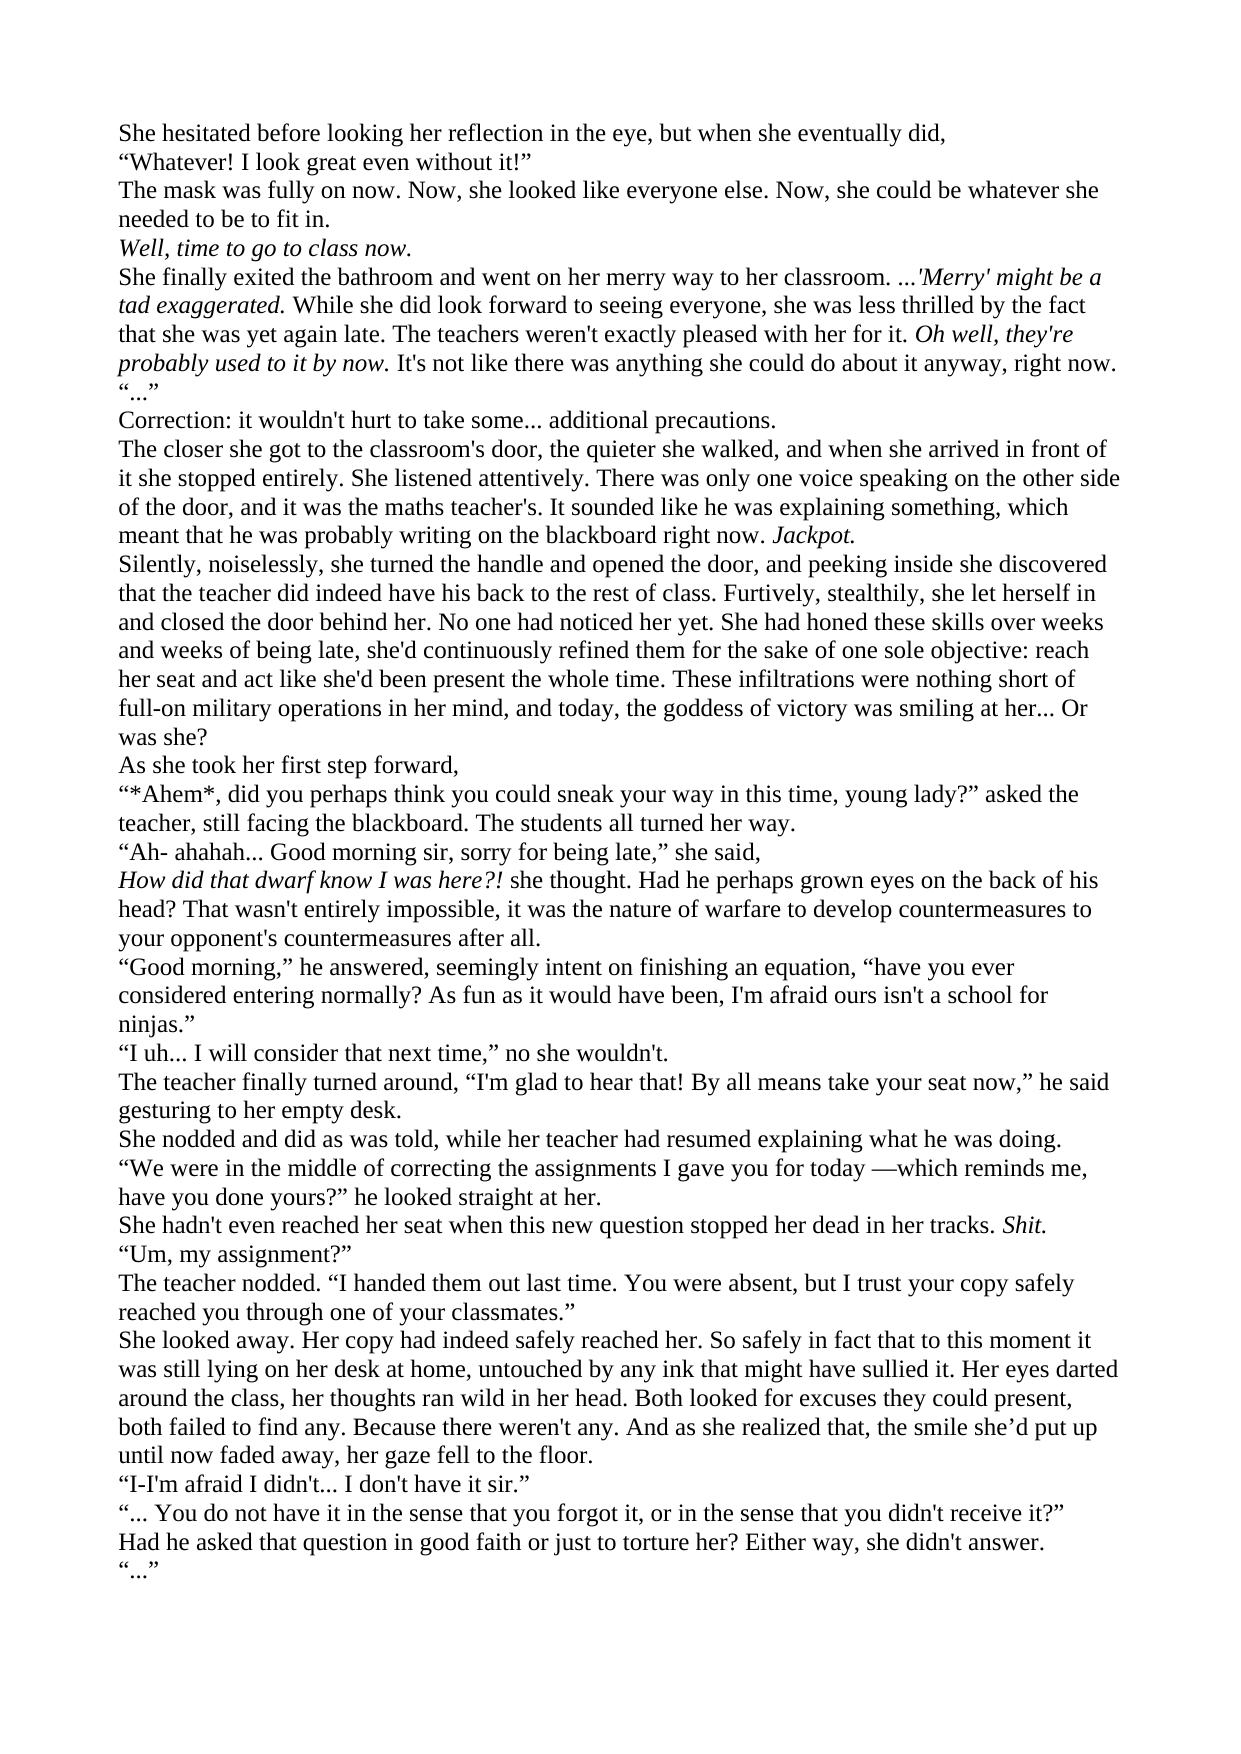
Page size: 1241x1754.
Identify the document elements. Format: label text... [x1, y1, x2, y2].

text “I-I'm afraid I didn't... I don't have it sir.” [118, 1469, 1122, 1498]
text The teacher nodded. “I handed them out last time. You were absent, but I trust your copy safely reached you through one of your classmates.” [118, 1268, 1122, 1326]
text “...” [118, 377, 1122, 406]
text “Good morning,” he answered, seemingly intent on finishing an equation, “have you ever considered entering normally? As fun as it would have been, I'm afraid ours isn't a school for ninjas.” [118, 952, 1122, 1038]
text “Um, my assignment?” [118, 1239, 1122, 1268]
text She hadn't even reached her seat when this new question stopped her dead in her tracks. Shit. [118, 1211, 1122, 1239]
text She nodded and did as was told, while her teacher had resumed explaining what he was doing. [118, 1124, 1122, 1153]
text She looked away. Her copy had indeed safely reached her. So safely in fact that to this moment it was still lying on her desk at home, untouched by any ink that might have sullied it. Her eyes darted around the class, her thoughts ran wild in her head. Both looked for excuses they could present, both failed to find any. Because there weren't any. And as she realized that, the smile she’d put up until now faded away, her gaze fell to the floor. [118, 1326, 1122, 1469]
text As she took her first step forward, [118, 751, 1122, 779]
text Correction: it wouldn't hurt to take some... additional precautions. [118, 406, 1122, 434]
text “I uh... I will consider that next time,” no she wouldn't. [118, 1038, 1122, 1067]
text “... You do not have it in the sense that you forgot it, or in the sense that you didn't receive it?” [118, 1498, 1122, 1527]
text The mask was fully on now. Now, she looked like everyone else. Now, she could be whatever she needed to be to fit in. [118, 176, 1122, 233]
text How did that dwarf know I was here?! she thought. Had he perhaps grown eyes on the back of his head? That wasn't entirely impossible, it was the nature of warfare to develop countermeasures to your opponent's countermeasures after all. [118, 866, 1122, 952]
text She finally exited the bathroom and went on her merry way to her classroom. ...'Merry' might be a tad exaggerated. While she did look forward to seeing everyone, she was less thrilled by the fact that she was yet again late. The teachers weren't exactly pleased with her for it. Oh well, they're probably used to it by now. It's not like there was anything she could do about it anyway, right now. [118, 262, 1122, 377]
text “Whatever! I look great even without it!” [118, 147, 1122, 176]
text “*Ahem*, did you perhaps think you could sneak your way in this time, young lady?” asked the teacher, still facing the blackboard. The students all turned her way. [118, 779, 1122, 837]
text “Ah- ahahah... Good morning sir, sorry for being late,” she said, [118, 837, 1122, 866]
text Well, time to go to class now. [118, 233, 1122, 262]
text “...” [118, 1556, 1122, 1584]
text Had he asked that question in good faith or just to torture her? Either way, she didn't answer. [118, 1527, 1122, 1556]
text “We were in the middle of correcting the assignments I gave you for today —which reminds me, have you done yours?” he looked straight at her. [118, 1153, 1122, 1211]
text The teacher finally turned around, “I'm glad to hear that! By all means take your seat now,” he said gesturing to her empty desk. [118, 1067, 1122, 1124]
text The closer she got to the classroom's door, the quieter she walked, and when she arrived in front of it she stopped entirely. She listened attentively. There was only one voice speaking on the other side of the door, and it was the maths teacher's. It sounded like he was explaining something, which meant that he was probably writing on the blackboard right now. Jackpot. [118, 434, 1122, 549]
text Silently, noiselessly, she turned the handle and opened the door, and peeking inside she discovered that the teacher did indeed have his back to the rest of class. Furtively, stealthily, she let herself in and closed the door behind her. No one had noticed her yet. She had honed these skills over weeks and weeks of being late, she'd continuously refined them for the sake of one sole objective: reach her seat and act like she'd been present the whole time. These infiltrations were nothing short of full-on military operations in her mind, and today, the goddess of victory was smiling at her... Or was she? [118, 549, 1122, 751]
text She hesitated before looking her reflection in the eye, but when she eventually did, [118, 118, 1122, 147]
